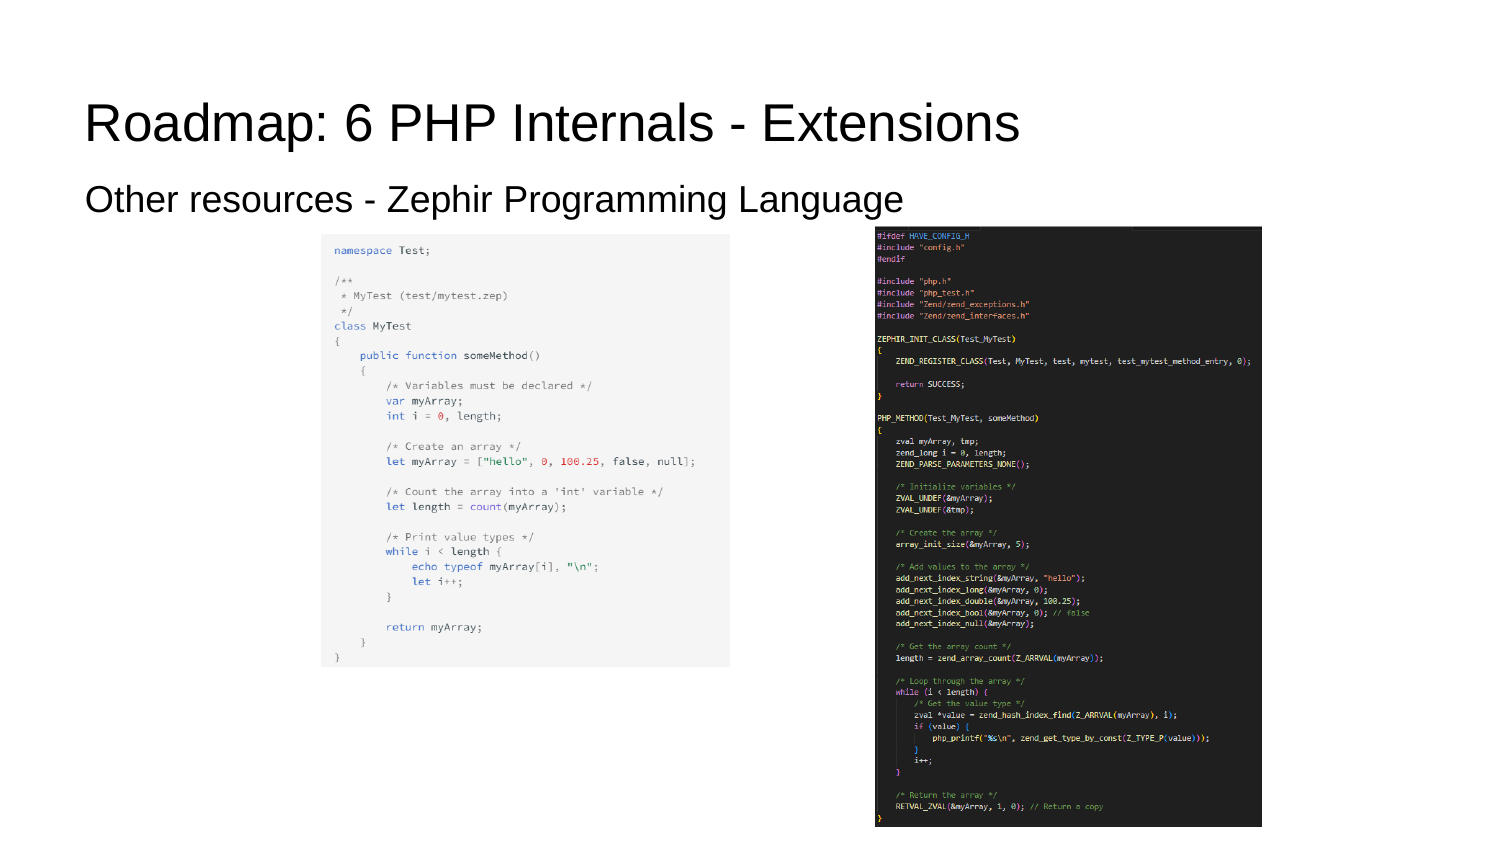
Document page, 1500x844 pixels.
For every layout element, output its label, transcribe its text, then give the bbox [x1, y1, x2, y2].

title Other resources - Zephir Programming Language [69, 160, 1468, 233]
picture [321, 221, 1262, 832]
title Roadmap: 6 PHP Internals - Extensions [69, 72, 1468, 160]
